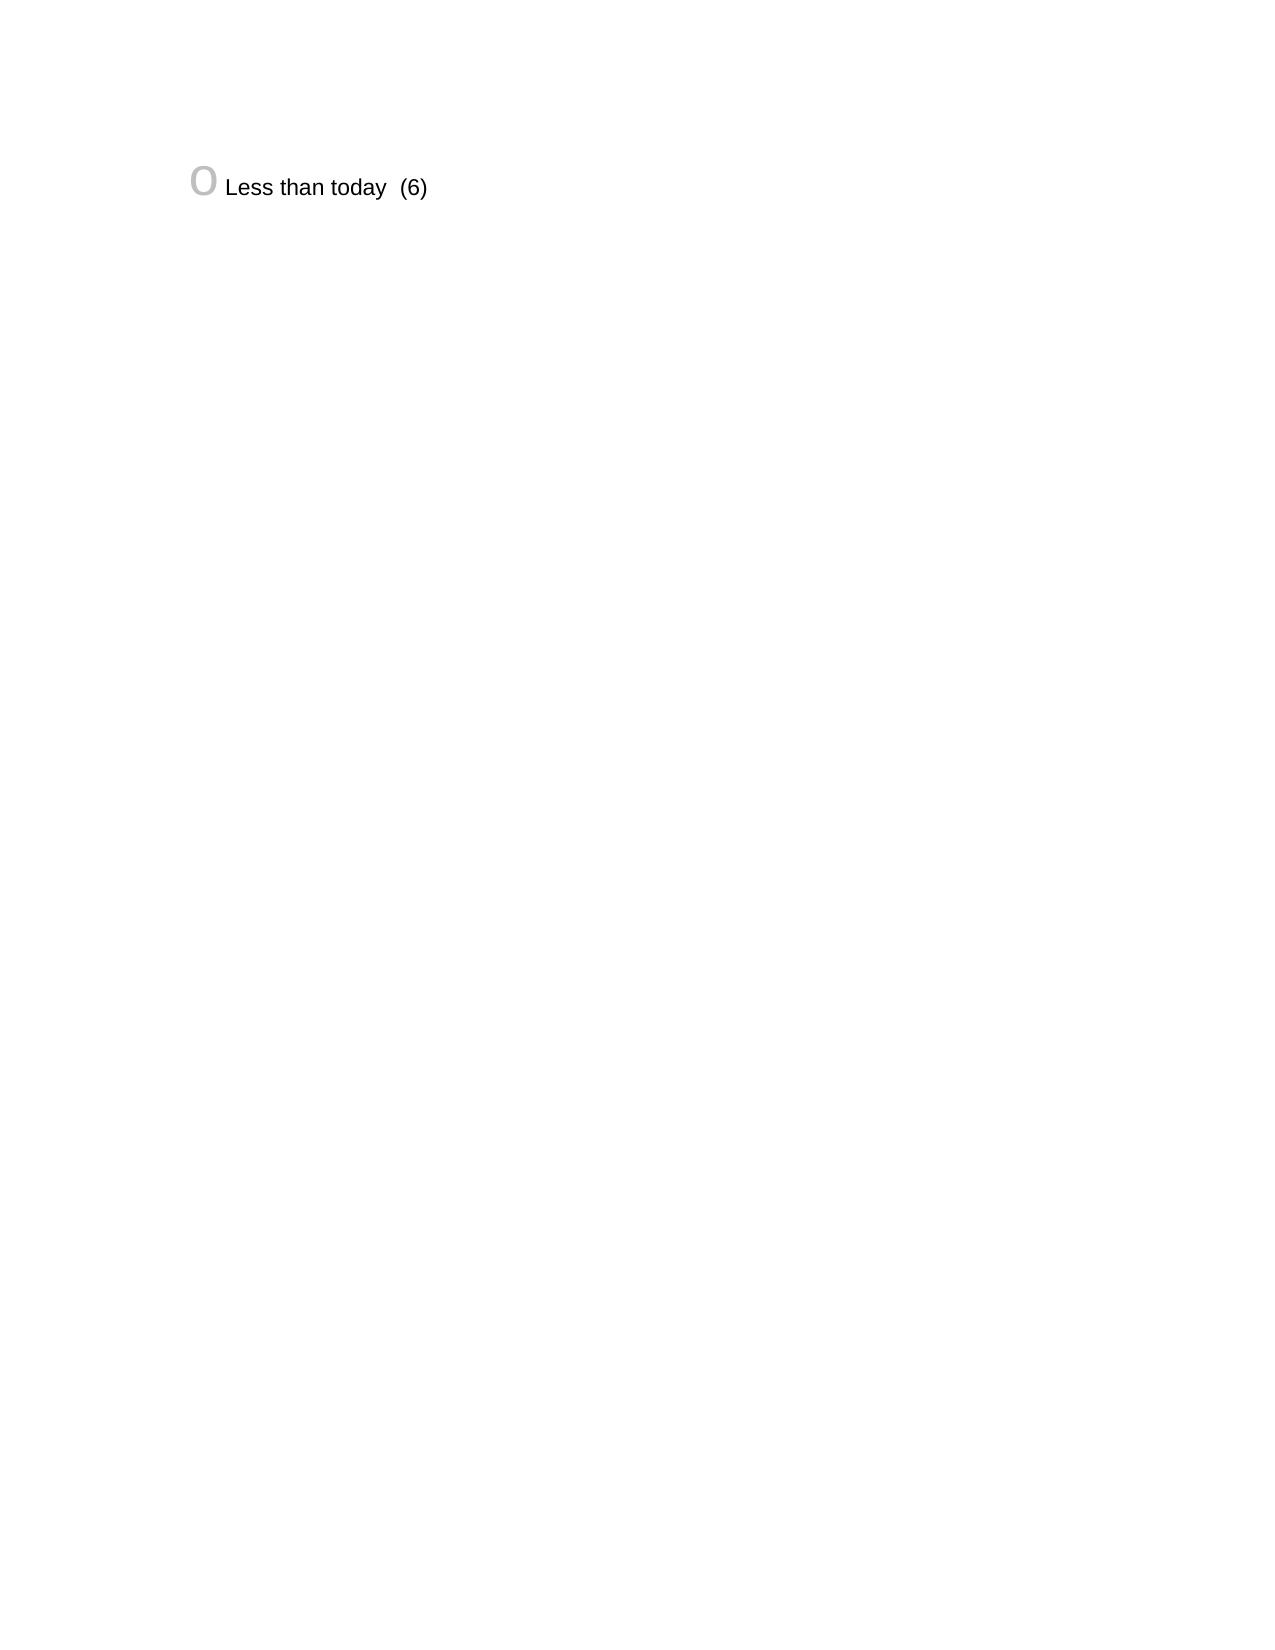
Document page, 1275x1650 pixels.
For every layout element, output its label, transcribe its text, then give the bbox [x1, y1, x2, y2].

list Less than today (6) [187, 150, 1125, 211]
